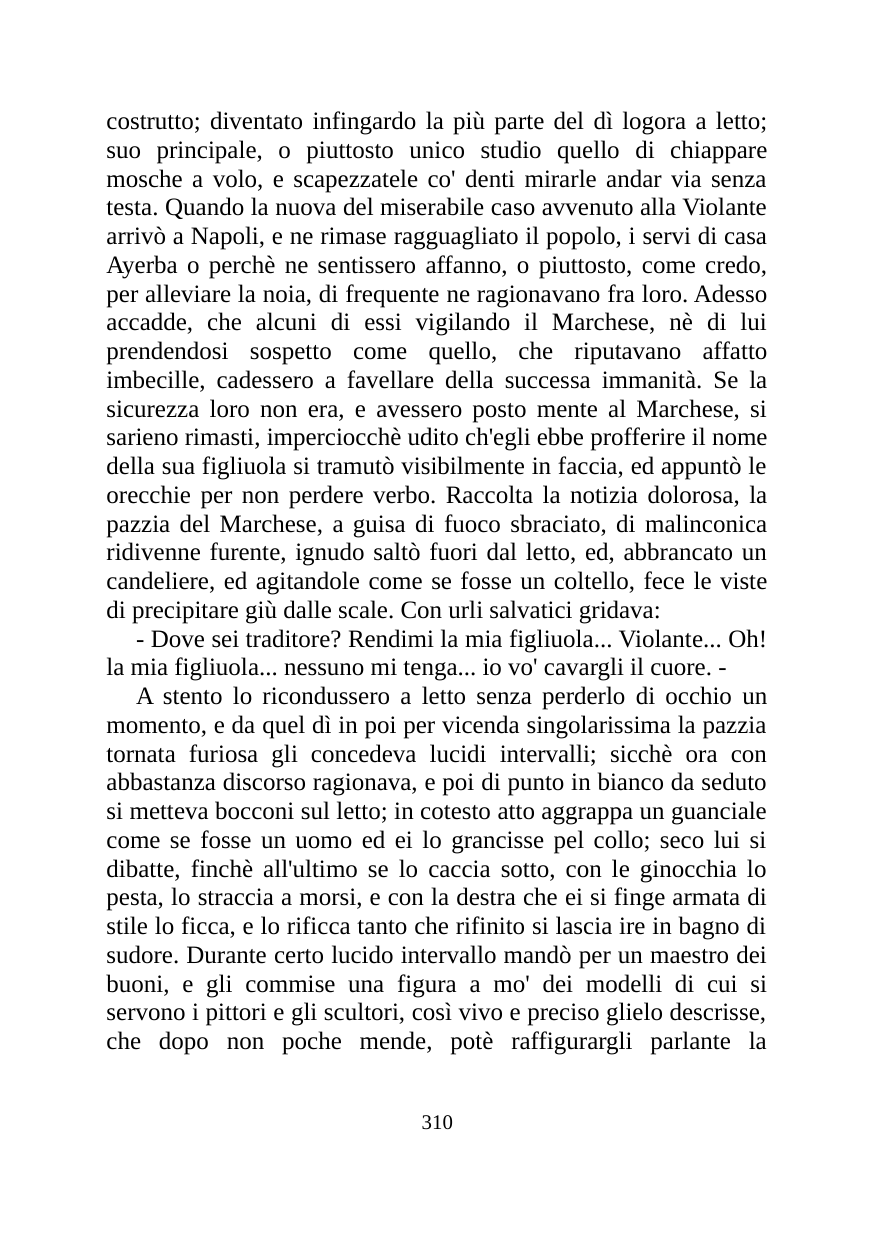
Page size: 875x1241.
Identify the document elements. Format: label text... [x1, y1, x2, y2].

text costrutto; diventato infingardo la più parte del dì logora a letto; suo principale, o piuttosto unico studio quello di chiappare mosche a volo, e scapezzatele co' denti mirarle andar via senza testa. Quando la nuova del miserabile caso avvenuto alla Violante arrivò a Napoli, e ne rimase ragguagliato il popolo, i servi di casa Ayerba o perchè ne sentissero affanno, o piuttosto, come credo, per alleviare la noia, di frequente ne ragionavano fra loro. Adesso accadde, che alcuni di essi vigilando il Marchese, nè di lui prendendosi sospetto come quello, che riputavano affatto imbecille, cadessero a favellare della successa immanità. Se la sicurezza loro non era, e avessero posto mente al Marchese, si sarieno rimasti, imperciocchè udito ch'egli ebbe profferire il nome della sua figliuola si tramutò visibilmente in faccia, ed appuntò le orecchie per non perdere verbo. Raccolta la notizia dolorosa, la pazzia del Marchese, a guisa di fuoco sbraciato, di malinconica ridivenne furente, ignudo saltò fuori dal letto, ed, abbrancato un candeliere, ed agitandole come se fosse un coltello, fece le viste di precipitare giù dalle scale. Con urli salvatici gridava: [106, 106, 768, 624]
text - Dove sei traditore? Rendimi la mia figliuola... Violante... Oh! la mia figliuola... nessuno mi tenga... io vo' cavargli il cuore. - [106, 624, 768, 681]
text A stento lo ricondussero a letto senza perderlo di occhio un momento, e da quel dì in poi per vicenda singolarissima la pazzia tornata furiosa gli concedeva lucidi intervalli; sicchè ora con abbastanza discorso ragionava, e poi di punto in bianco da seduto si metteva bocconi sul letto; in cotesto atto aggrappa un guanciale come se fosse un uomo ed ei lo grancisse pel collo; seco lui si dibatte, finchè all'ultimo se lo caccia sotto, con le ginocchia lo pesta, lo straccia a morsi, e con la destra che ei si finge armata di stile lo ficca, e lo rificca tanto che rifinito si lascia ire in bagno di sudore. Durante certo lucido intervallo mandò per un maestro dei buoni, e gli commise una figura a mo' dei modelli di cui si servono i pittori e gli scultori, così vivo e preciso glielo descrisse, che dopo non poche mende, potè raffigurargli parlante la [106, 681, 768, 1055]
